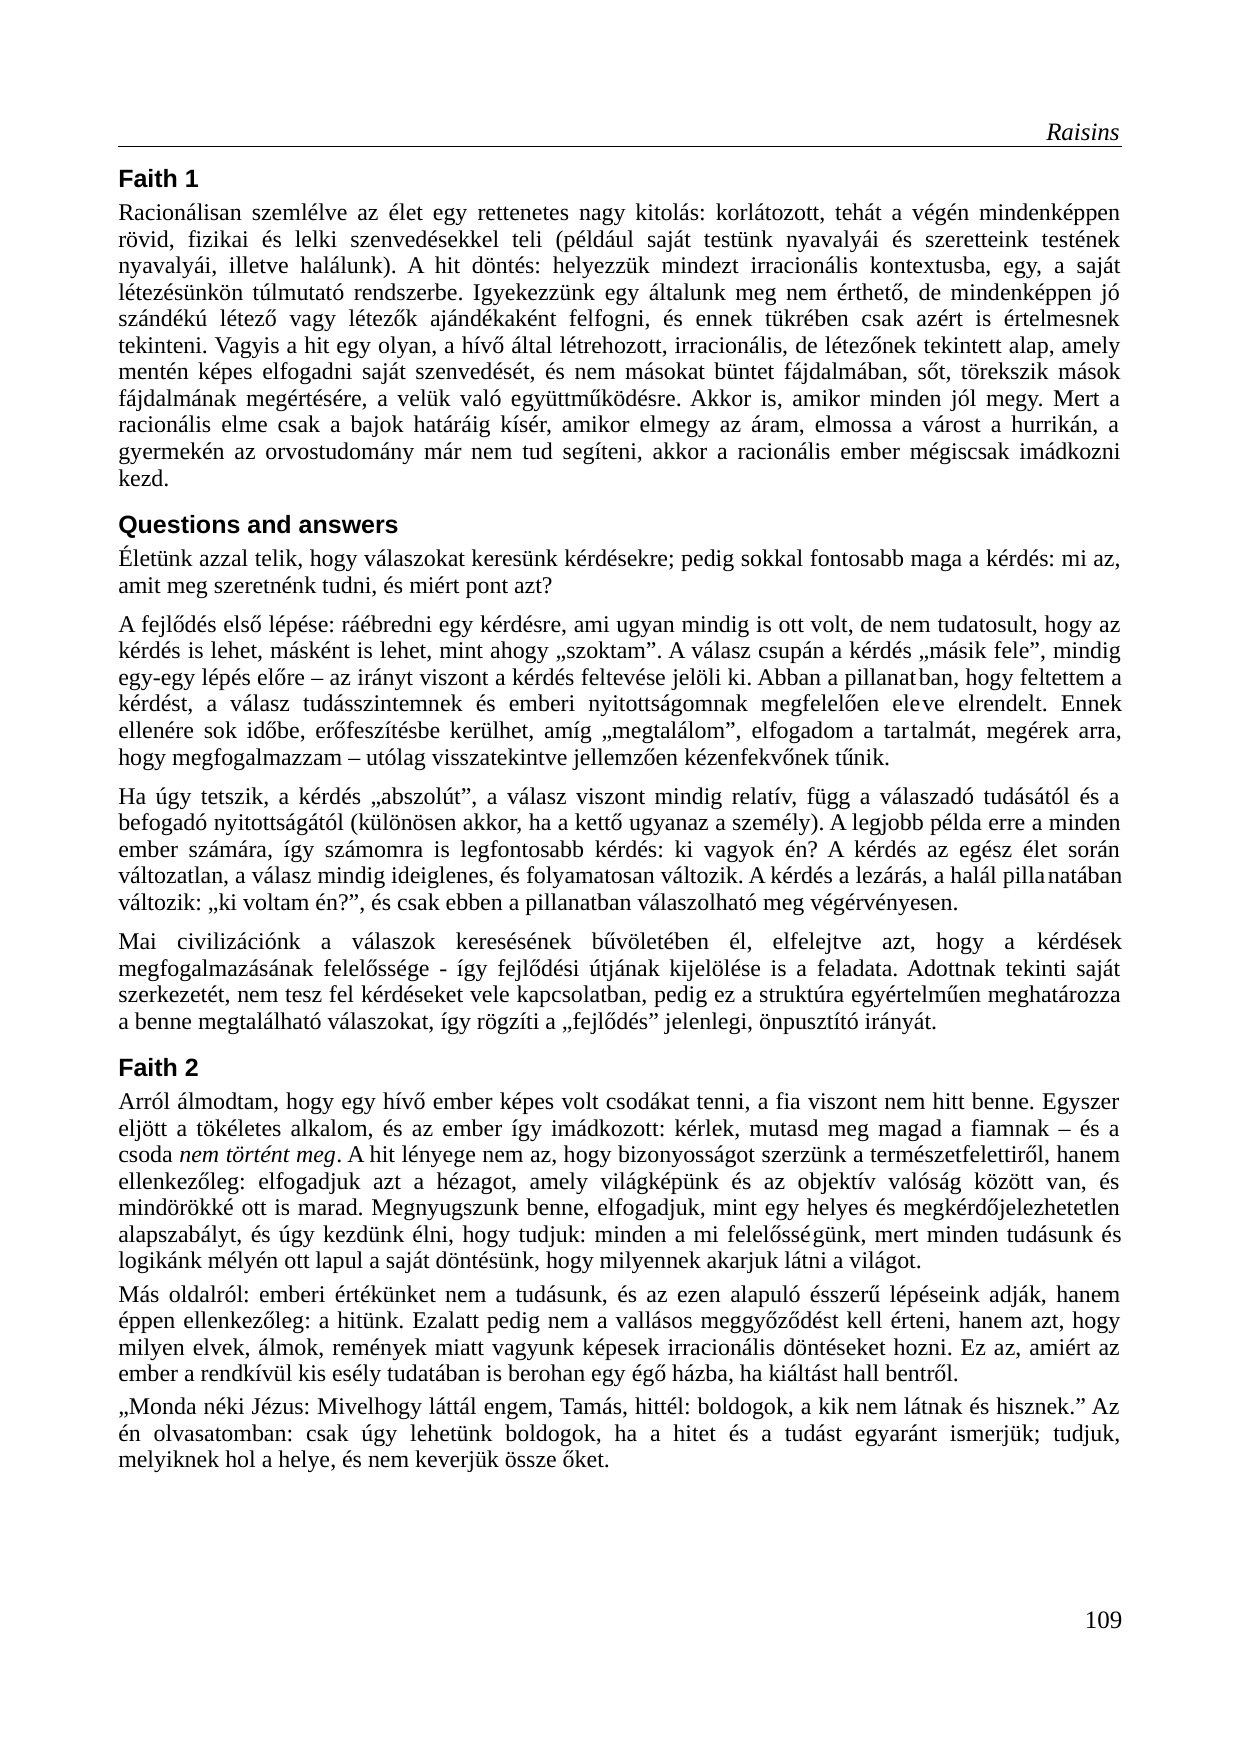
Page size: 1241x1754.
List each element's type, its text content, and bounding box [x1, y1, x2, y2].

text Racionálisan szemlélve az élet egy rettenetes nagy kitolás: korlátozott, tehát a végén mindenképpen rövid, fizikai és lelki szenvedésekkel teli (például saját testünk nyavalyái és szeretteink testének nyavalyái, illetve halálunk). A hit döntés: helyezzük mindezt irracionális kontextusba, egy, a saját létezésünkön túlmutató rendszerbe. Igyekezzünk egy általunk meg nem érthető, de mindenképpen jó szándékú létező vagy létezők ajándékaként felfogni, és ennek tükrében csak azért is értelmesnek tekinteni. Vagyis a hit egy olyan, a hívő által létrehozott, irracionális, de létezőnek tekintett alap, amely mentén képes elfogadni saját szenvedését, és nem másokat büntet fájdalmában, sőt, törekszik mások fájdalmának megértésére, a velük való együttműködésre. Akkor is, amikor minden jól megy. Mert a racionális elme csak a bajok határáig kísér, amikor elmegy az áram, elmossa a várost a hurrikán, a gyermekén az orvostudomány már nem tud segíteni, akkor a racionális ember mégiscsak imádkozni kezd. [118, 199, 1122, 491]
subtitle Faith 2 [118, 1054, 1122, 1082]
text Mai civilizációnk a válaszok keresésének bűvöletében él, elfelejtve azt, hogy a kérdések megfogalmazásának felelőssége - így fejlődési útjának kijelölése is a feladata. Adottnak tekinti saját szerkezetét, nem tesz fel kérdéseket vele kapcsolatban, pedig ez a struktúra egyértelműen meghatározza a benne megtalálható válaszokat, így rögzíti a „fejlődés” jelenlegi, önpusztító irányát. [118, 928, 1122, 1034]
text „Monda néki Jézus: Mivelhogy láttál engem, Tamás, hittél: boldogok, a kik nem látnak és hisznek.” Az én olvasatomban: csak úgy lehetünk boldogok, ha a hitet és a tudást egyaránt ismerjük; tudjuk, melyiknek hol a helye, és nem keverjük össze őket. [118, 1393, 1122, 1473]
text Arról álmodtam, hogy egy hívő ember képes volt csodákat tenni, a fia viszont nem hitt benne. Egyszer eljött a tökéletes alkalom, és az ember így imádkozott: kérlek, mutasd meg magad a fiamnak – és a csoda nem történt meg. A hit lényege nem az, hogy bizonyosságot szerzünk a természetfelettiről, hanem ellenkezőleg: elfogadjuk azt a hézagot, amely világképünk és az objektív valóság között van, és mindörökké ott is marad. Megnyugszunk benne, elfogadjuk, mint egy helyes és megkérdőjelezhetetlen alapszabályt, és úgy kezdünk élni, hogy tudjuk: minden a mi felelőssé­günk, mert minden tudásunk és logikánk mélyén ott lapul a saját döntésünk, hogy milyennek akarjuk látni a világot. [118, 1088, 1122, 1274]
text Más oldalról: emberi értékünket nem a tudásunk, és az ezen alapuló ésszerű lépéseink adják, hanem éppen ellenkezőleg: a hitünk. Ezalatt pedig nem a vallásos meggyőződést kell érteni, hanem azt, hogy milyen elvek, álmok, remények miatt vagyunk képesek irracionális döntéseket hozni. Ez az, amiért az ember a rendkívül kis esély tudatában is berohan egy égő házba, ha kiáltást hall bentről. [118, 1281, 1122, 1387]
text Életünk azzal telik, hogy válaszokat keresünk kérdésekre; pedig sokkal fontosabb maga a kérdés: mi az, amit meg szeretnénk tudni, és miért pont azt? [118, 545, 1122, 598]
subtitle Questions and answers [118, 511, 1122, 539]
text Ha úgy tetszik, a kérdés „abszolút”, a válasz viszont mindig relatív, függ a válaszadó tudásától és a befogadó nyitottságától (különösen akkor, ha a kettő ugyanaz a személy). A legjobb példa erre a minden ember számára, így számomra is legfontosabb kérdés: ki vagyok én? A kérdés az egész élet során változatlan, a válasz mindig ideiglenes, és folyamatosan változik. A kérdés a lezárás, a halál pilla­natában változik: „ki voltam én?”, és csak ebben a pillanatban válaszolható meg végérvényesen. [118, 783, 1122, 916]
subtitle Faith 1 [118, 165, 1122, 193]
text A fejlődés első lépése: ráébredni egy kérdésre, ami ugyan mindig is ott volt, de nem tudatosult, hogy az kérdés is lehet, másként is lehet, mint ahogy „szoktam”. A válasz csupán a kérdés „másik fele”, mindig egy-egy lépés előre – az irányt viszont a kérdés feltevése jelöli ki. Abban a pillanat­ban, hogy feltettem a kérdést, a válasz tudásszintemnek és emberi nyitottságomnak megfelelően ele­ve el­rendelt. Ennek ellenére sok időbe, erőfeszítésbe kerülhet, amíg „megtalálom”, elfogadom a tar­tal­mát, megérek arra, hogy megfogalmazzam – utólag visszatekintve jellemzően kézenfekvőnek tűnik. [118, 611, 1122, 770]
